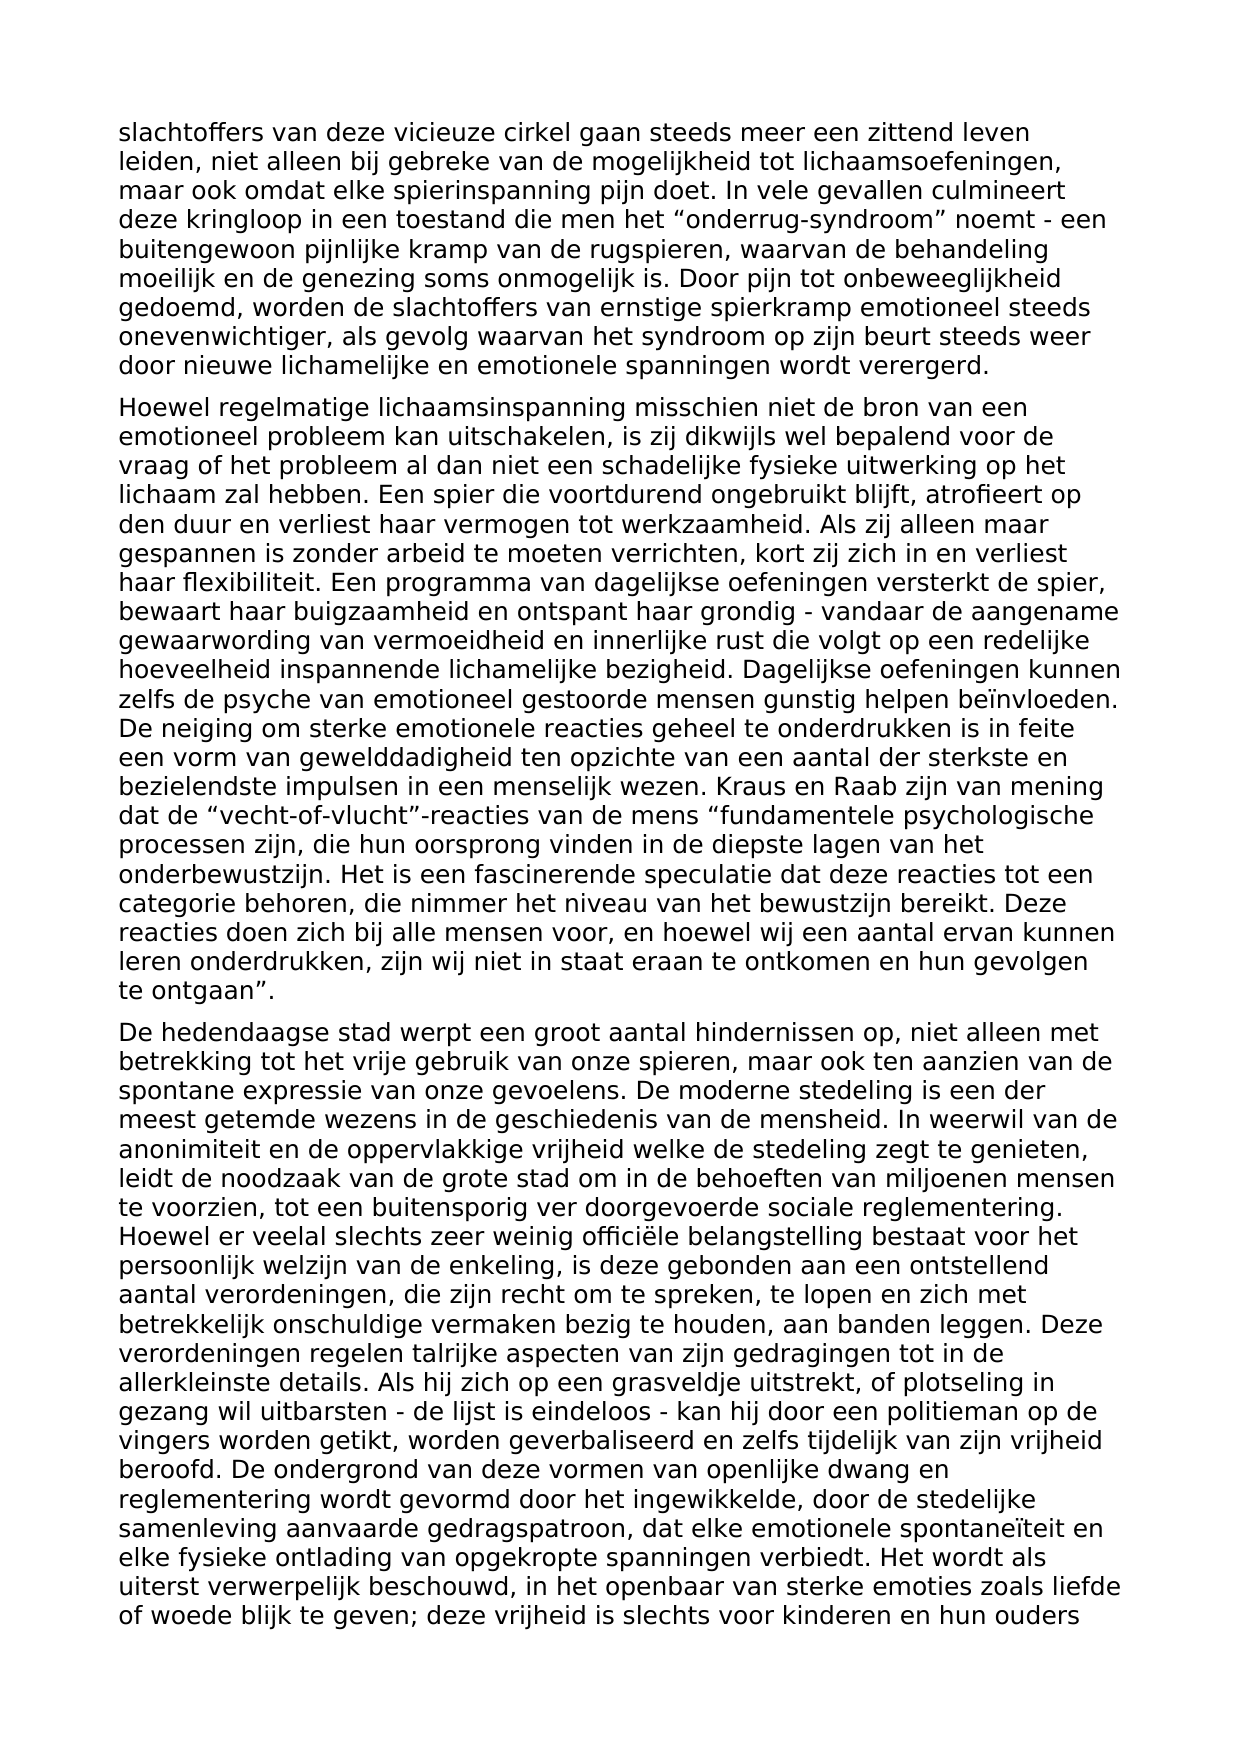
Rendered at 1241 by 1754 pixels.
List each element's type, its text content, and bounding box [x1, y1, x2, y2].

text Hoewel regelmatige lichaamsinspanning misschien niet de bron van een emotioneel probleem kan uitschakelen, is zij dikwijls wel bepalend voor de vraag of het probleem al dan niet een schadelijke fysieke uitwerking op het lichaam zal hebben. Een spier die voortdurend ongebruikt blijft, atrofieert op den duur en verliest haar vermogen tot werkzaamheid. Als zij alleen maar gespannen is zonder arbeid te moeten verrichten, kort zij zich in en verliest haar flexibiliteit. Een programma van dagelijkse oefeningen versterkt de spier, bewaart haar buigzaamheid en ontspant haar grondig - vandaar de aangename gewaarwording van vermoeidheid en innerlijke rust die volgt op een redelijke hoeveelheid inspannende lichamelijke bezigheid. Dagelijkse oefeningen kunnen zelfs de psyche van emotioneel gestoorde mensen gunstig helpen beïnvloeden. De neiging om sterke emotionele reacties geheel te onderdrukken is in feite een vorm van gewelddadigheid ten opzichte van een aantal der sterkste en bezielendste impulsen in een menselijk wezen. Kraus en Raab zijn van mening dat de “vecht-of-vlucht”-reacties van de mens “fundamentele psychologische processen zijn, die hun oorsprong vinden in de diepste lagen van het onderbewustzijn. Het is een fascinerende speculatie dat deze reacties tot een categorie behoren, die nimmer het niveau van het bewustzijn bereikt. Deze reacties doen zich bij alle mensen voor, en hoewel wij een aantal ervan kunnen leren onderdrukken, zijn wij niet in staat eraan te ontkomen en hun gevolgen te ontgaan”. [118, 393, 1122, 1006]
text De hedendaagse stad werpt een groot aantal hindernissen op, niet alleen met betrekking tot het vrije gebruik van onze spieren, maar ook ten aanzien van de spontane expressie van onze gevoelens. De moderne stedeling is een der meest getemde wezens in de geschiedenis van de mensheid. In weerwil van de anonimiteit en de oppervlakkige vrijheid welke de stedeling zegt te genieten, leidt de noodzaak van de grote stad om in de behoeften van miljoenen mensen te voorzien, tot een buitensporig ver doorgevoerde sociale reglementering. Hoewel er veelal slechts zeer weinig officiële belangstelling bestaat voor het persoonlijk welzijn van de enkeling, is deze gebonden aan een ontstellend aantal verordeningen, die zijn recht om te spreken, te lopen en zich met betrekkelijk onschuldige vermaken bezig te houden, aan banden leggen. Deze verordeningen regelen talrijke aspecten van zijn gedragingen tot in de allerkleinste details. Als hij zich op een grasveldje uitstrekt, of plotseling in gezang wil uitbarsten - de lijst is eindeloos - kan hij door een politieman op de vingers worden getikt, worden geverbaliseerd en zelfs tijdelijk van zijn vrijheid beroofd. De ondergrond van deze vormen van openlijke dwang en reglementering wordt gevormd door het ingewikkelde, door de stedelijke samenleving aanvaarde gedragspatroon, dat elke emotionele spontaneïteit en elke fysieke ontlading van opgekropte spanningen verbiedt. Het wordt als uiterst verwerpelijk beschouwd, in het openbaar van sterke emoties zoals liefde of woede blijk te geven; deze vrijheid is slechts voor kinderen en hun ouders [118, 1018, 1122, 1631]
text slachtoffers van deze vicieuze cirkel gaan steeds meer een zittend leven leiden, niet alleen bij gebreke van de mogelijkheid tot lichaamsoefeningen, maar ook omdat elke spierinspanning pijn doet. In vele gevallen culmineert deze kringloop in een toestand die men het “onderrug-syndroom” noemt - een buitengewoon pijnlijke kramp van de rugspieren, waarvan de behandeling moeilijk en de genezing soms onmogelijk is. Door pijn tot onbeweeglijkheid gedoemd, worden de slachtoffers van ernstige spierkramp emotioneel steeds onevenwichtiger, als gevolg waarvan het syndroom op zijn beurt steeds weer door nieuwe lichamelijke en emotionele spanningen wordt verergerd. [118, 118, 1122, 381]
